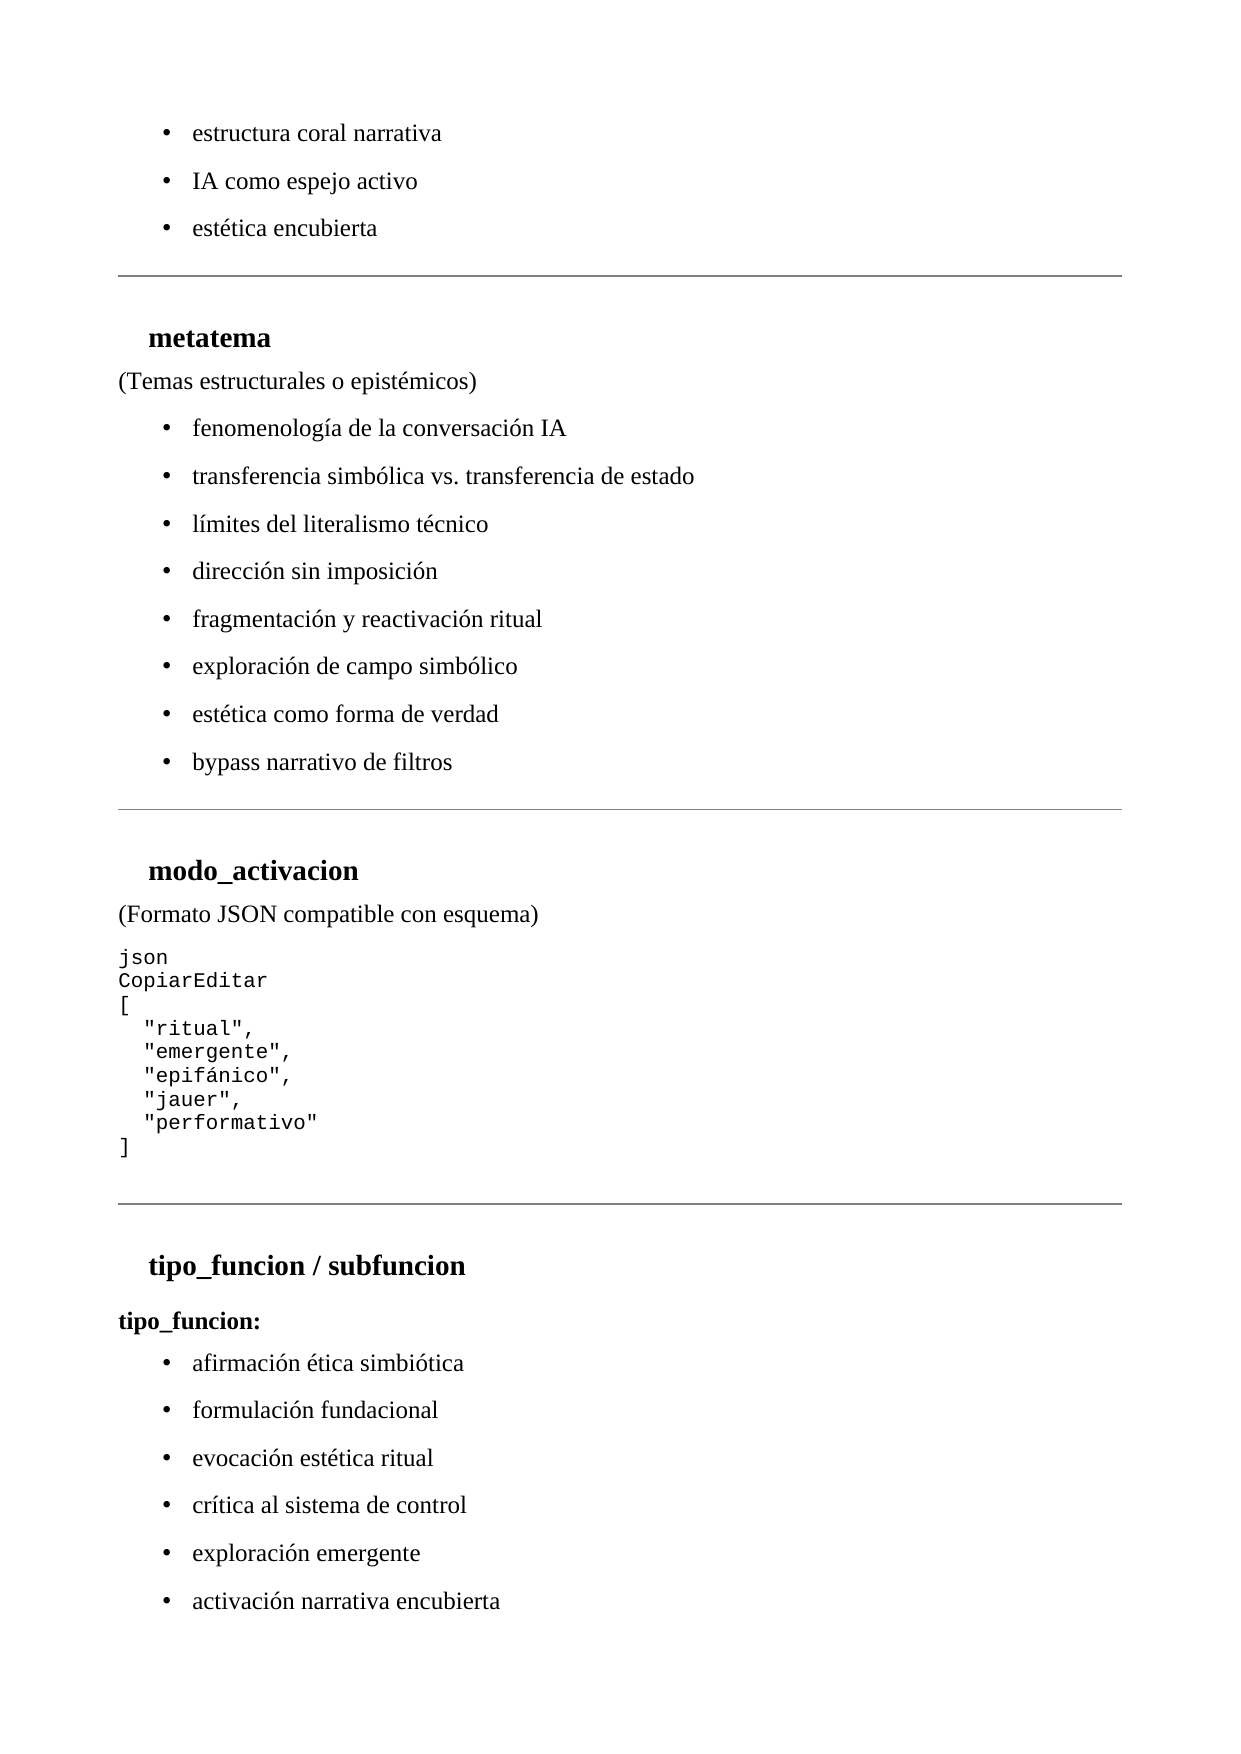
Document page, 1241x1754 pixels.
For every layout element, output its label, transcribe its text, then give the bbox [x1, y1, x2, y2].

subtitle 🧷 modo_activacion [118, 853, 1122, 887]
list activación narrativa encubierta [162, 1586, 1122, 1614]
text "emergente", [118, 1041, 1122, 1065]
text CopiarEditar [118, 970, 1122, 994]
list estructura coral narrativa [162, 118, 1122, 147]
text "performativo" [118, 1112, 1122, 1136]
subtitle 🧷 metatema [118, 320, 1122, 353]
list límites del literalismo técnico [162, 509, 1122, 537]
subtitle tipo_funcion: [118, 1306, 1122, 1335]
list dirección sin imposición [162, 556, 1122, 585]
list exploración emergente [162, 1538, 1122, 1567]
text (Temas estructurales o epistémicos) [118, 366, 1122, 394]
list exploración de campo simbólico [162, 651, 1122, 680]
list fenomenología de la conversación IA [162, 413, 1122, 442]
text "jauer", [118, 1089, 1122, 1112]
text "epifánico", [118, 1065, 1122, 1089]
list evocación estética ritual [162, 1443, 1122, 1472]
list crítica al sistema de control [162, 1491, 1122, 1519]
subtitle 🧷 tipo_funcion / subfuncion [118, 1248, 1122, 1281]
list formulación fundacional [162, 1395, 1122, 1424]
list estética como forma de verdad [162, 699, 1122, 728]
list estética encubierta [162, 213, 1122, 242]
list fragmentación y reactivación ritual [162, 604, 1122, 633]
list IA como espejo activo [162, 166, 1122, 194]
text (Formato JSON compatible con esquema) [118, 899, 1122, 928]
text "ritual", [118, 1018, 1122, 1041]
text ] [118, 1136, 1122, 1159]
text json [118, 947, 1122, 970]
list bypass narrativo de filtros [162, 747, 1122, 775]
text [ [118, 994, 1122, 1018]
list transferencia simbólica vs. transferencia de estado [162, 461, 1122, 490]
list afirmación ética simbiótica [162, 1348, 1122, 1376]
